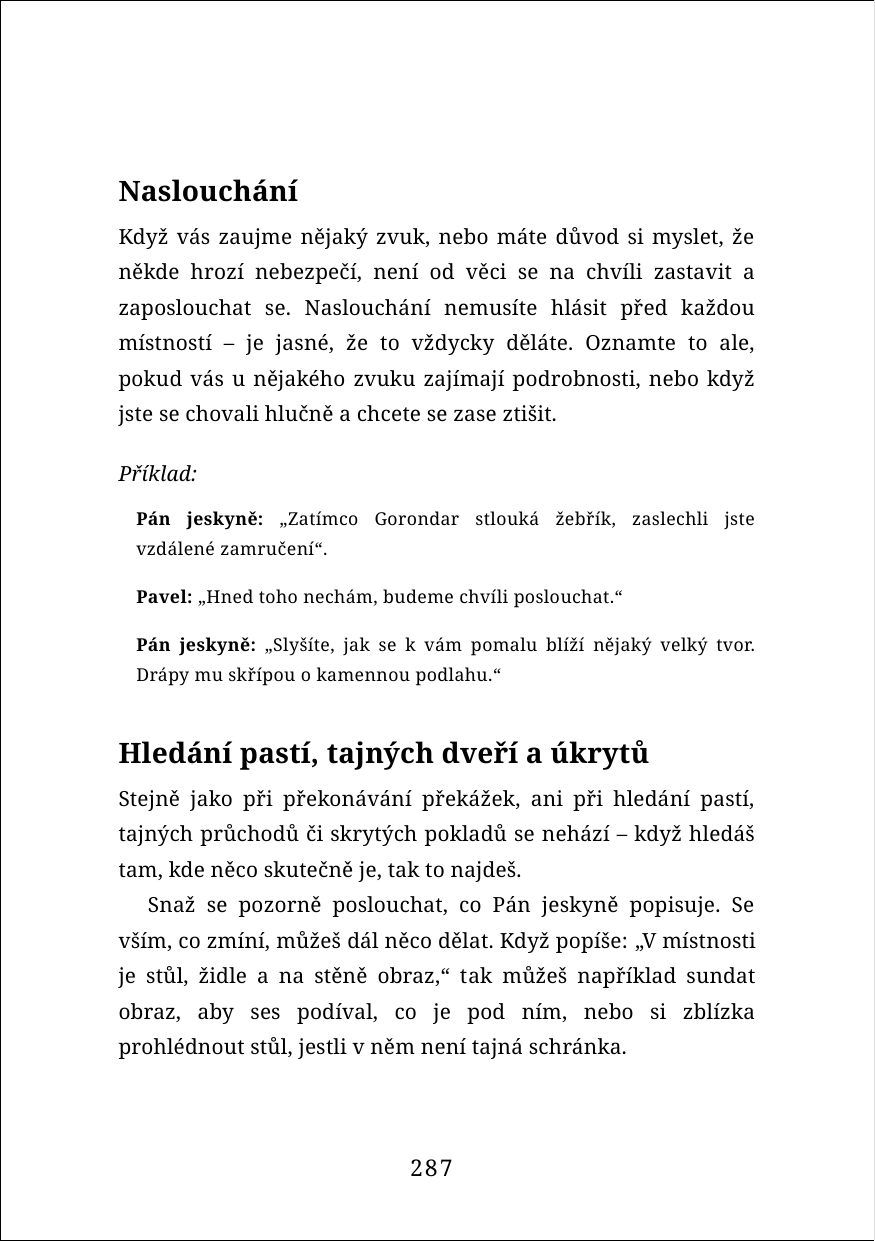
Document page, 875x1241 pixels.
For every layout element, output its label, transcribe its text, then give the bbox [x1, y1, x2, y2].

text Pavel: „Hned toho nechám, budeme chvíli poslouchat.“ [136, 584, 756, 608]
text Pán jeskyně: „Slyšíte, jak se k vám pomalu blíží nějaký velký tvor. Drápy mu skřípou o kamennou podlahu.“ [136, 632, 756, 686]
text Stejně jako při překonávání překážek, ani při hledání pastí, tajných průchodů či skrytých pokladů se nehází – když hledáš tam, kde něco skutečně je, tak to najdeš. Snaž se pozorně poslouchat, co Pán jeskyně popisuje. Se vším, co zmíní, můžeš dál něco dělat. Když popíše: „V místnosti je stůl, židle a na stěně obraz,“ tak můžeš například sundat obraz, aby ses podíval, co je pod ním, nebo si zblízka prohlédnout stůl, jestli v něm není tajná schránka. [118, 784, 756, 1061]
text Příklad: [118, 459, 756, 487]
subtitle Hledání pastí, tajných dveří a úkrytů [118, 734, 756, 772]
text Pán jeskyně: „Zatímco Gorondar stlouká žebřík, zaslechli jste vzdálené zamručení“. [136, 506, 756, 560]
subtitle Naslouchání [118, 172, 756, 210]
text Když vás zaujme nějaký zvuk, nebo máte důvod si myslet, že někde hrozí nebezpečí, není od věci se na chvíli zastavit a zaposlouchat se. Naslouchání nemusíte hlásit před každou místností – je jasné, že to vždycky děláte. Oznamte to ale, pokud vás u nějakého zvuku zajímají podrobnosti, nebo když jste se chovali hlučně a chcete se zase ztišit. [118, 222, 756, 428]
